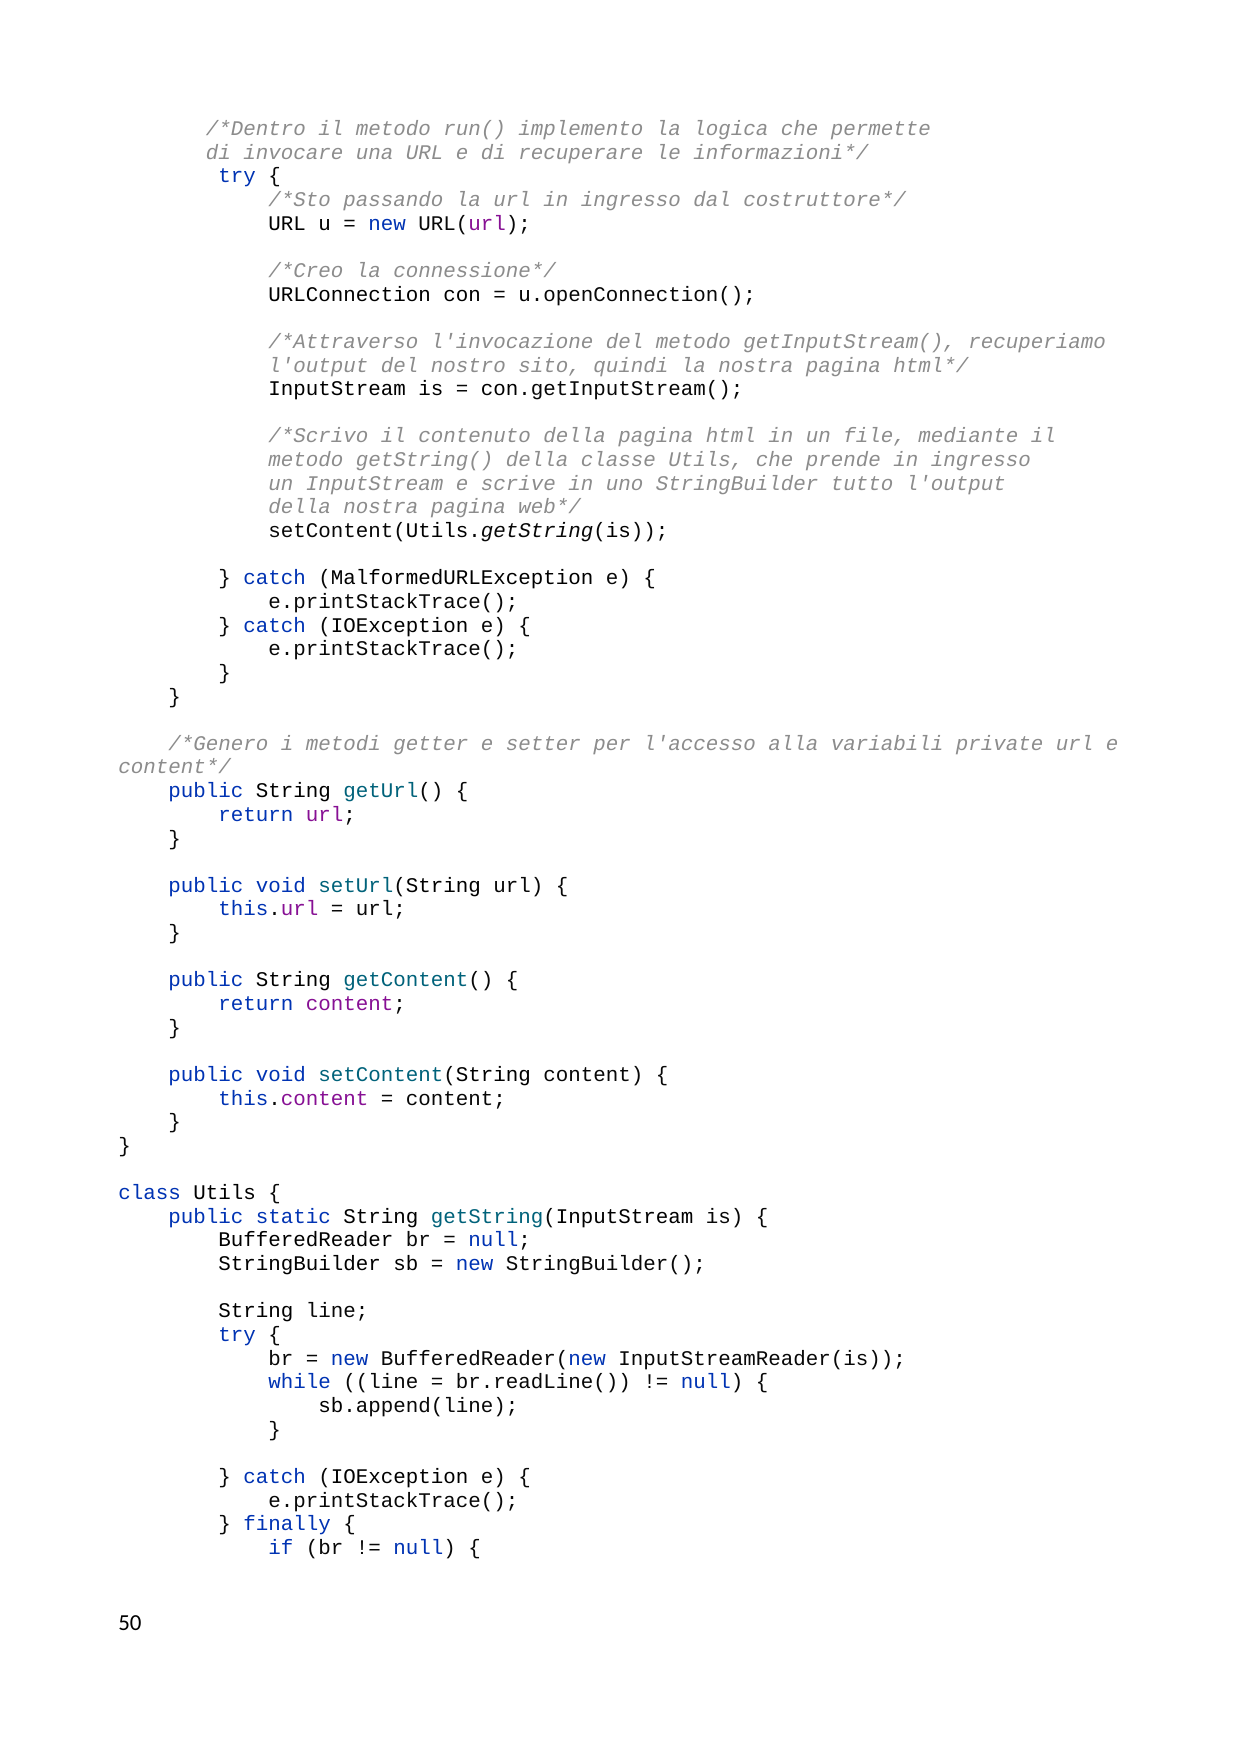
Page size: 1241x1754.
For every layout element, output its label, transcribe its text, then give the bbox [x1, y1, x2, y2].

text /*Dentro il metodo run() implemento la logica che permette di invocare una URL e di recuperare le informazioni*/ try { /*Sto passando la url in ingresso dal costruttore*/ URL u = new URL(url); /*Creo la connessione*/ URLConnection con = u.openConnection(); /*Attraverso l'invocazione del metodo getInputStream(), recuperiamo l'output del nostro sito, quindi la nostra pagina html*/ InputStream is = con.getInputStream(); /*Scrivo il contenuto della pagina html in un file, mediante il metodo getString() della classe Utils, che prende in ingresso un InputStream e scrive in uno StringBuilder tutto l'output della nostra pagina web*/ setContent(Utils.getString(is)); } catch (MalformedURLException e) { e.printStackTrace(); } catch (IOException e) { e.printStackTrace(); } } /*Genero i metodi getter e setter per l'accesso alla variabili private url e content*/ public String getUrl() { return url; } public void setUrl(String url) { this.url = url; } public String getContent() { return content; } public void setContent(String content) { this.content = content; } } class Utils { public static String getString(InputStream is) { BufferedReader br = null; StringBuilder sb = new StringBuilder(); String line; try { br = new BufferedReader(new InputStreamReader(is)); while ((line = br.readLine()) != null) { sb.append(line); } } catch (IOException e) { e.printStackTrace(); } finally { if (br != null) { [118, 118, 1122, 1561]
